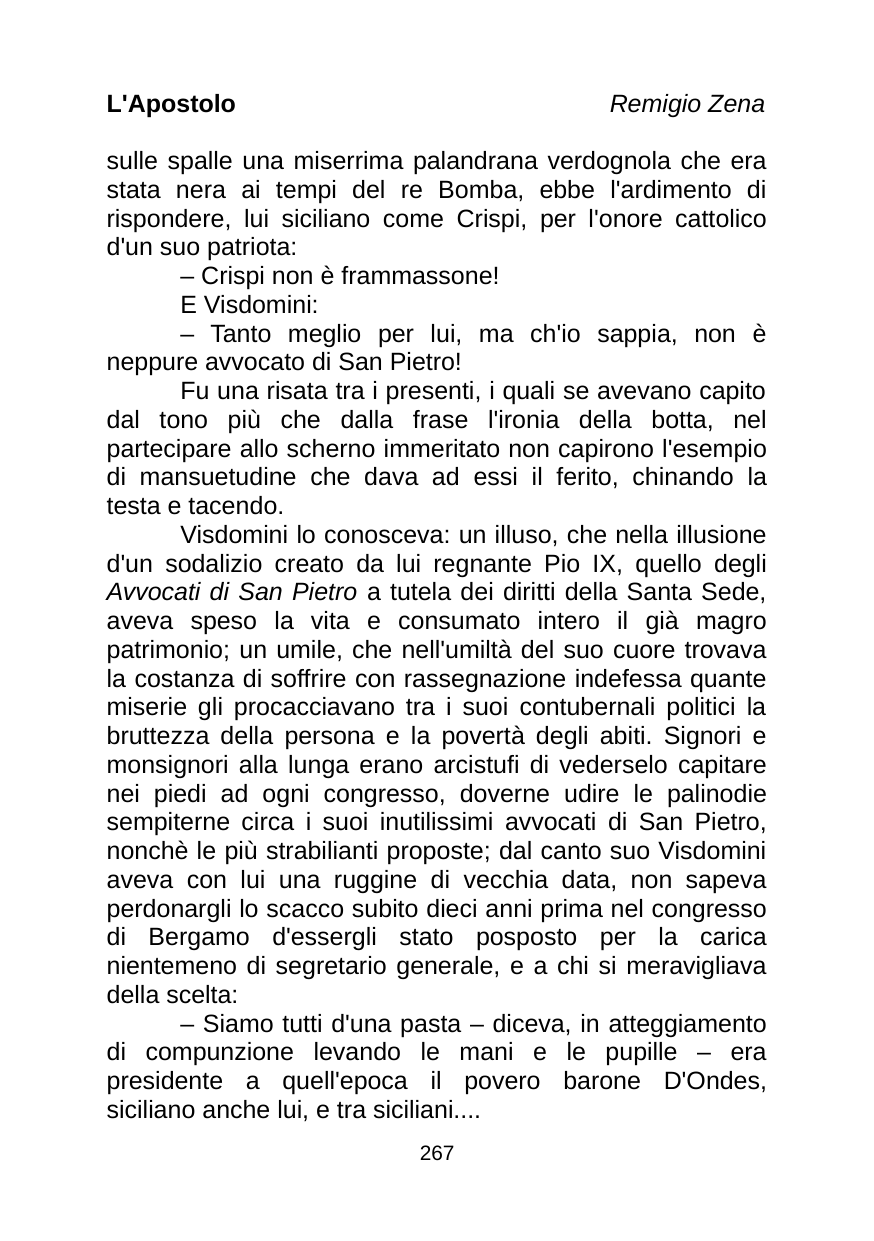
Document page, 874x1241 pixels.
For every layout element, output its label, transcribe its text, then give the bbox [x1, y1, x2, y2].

text – Siamo tutti d'una pasta – diceva, in atteggiamento di compunzione levando le mani e le pupille – era presidente a quell'epoca il povero barone D'Ondes, siciliano anche lui, e tra siciliani.... [106, 1009, 768, 1124]
text E Visdomini: [106, 290, 768, 319]
text – Crispi non è frammassone! [106, 261, 768, 290]
text Fu una risata tra i presenti, i quali se avevano capito dal tono più che dalla frase l'ironia della botta, nel partecipare allo scherno immeritato non capirono l'esempio di mansuetudine che dava ad essi il ferito, chinando la testa e tacendo. [106, 376, 768, 520]
text Visdomini lo conosceva: un illuso, che nella illusione d'un sodalizio creato da lui regnante Pio IX, quello degli Avvocati di San Pietro a tutela dei diritti della Santa Sede, aveva speso la vita e consumato intero il già magro patrimonio; un umile, che nell'umiltà del suo cuore trovava la costanza di soffrire con rassegnazione indefessa quante miserie gli procacciavano tra i suoi contubernali politici la bruttezza della persona e la povertà degli abiti. Signori e monsignori alla lunga erano arcistufi di vederselo capitare nei piedi ad ogni congresso, doverne udire le palinodie sempiterne circa i suoi inutilissimi avvocati di San Pietro, nonchè le più strabilianti proposte; dal canto suo Visdomini aveva con lui una ruggine di vecchia data, non sapeva perdonargli lo scacco subito dieci anni prima nel congresso di Bergamo d'essergli stato posposto per la carica nientemeno di segretario generale, e a chi si meravigliava della scelta: [106, 520, 768, 1009]
text – Tanto meglio per lui, ma ch'io sappia, non è neppure avvocato di San Pietro! [106, 319, 768, 376]
text sulle spalle una miserrima palandrana verdognola che era stata nera ai tempi del re Bomba, ebbe l'ardimento di rispondere, lui siciliano come Crispi, per l'onore cattolico d'un suo patriota: [106, 146, 768, 261]
